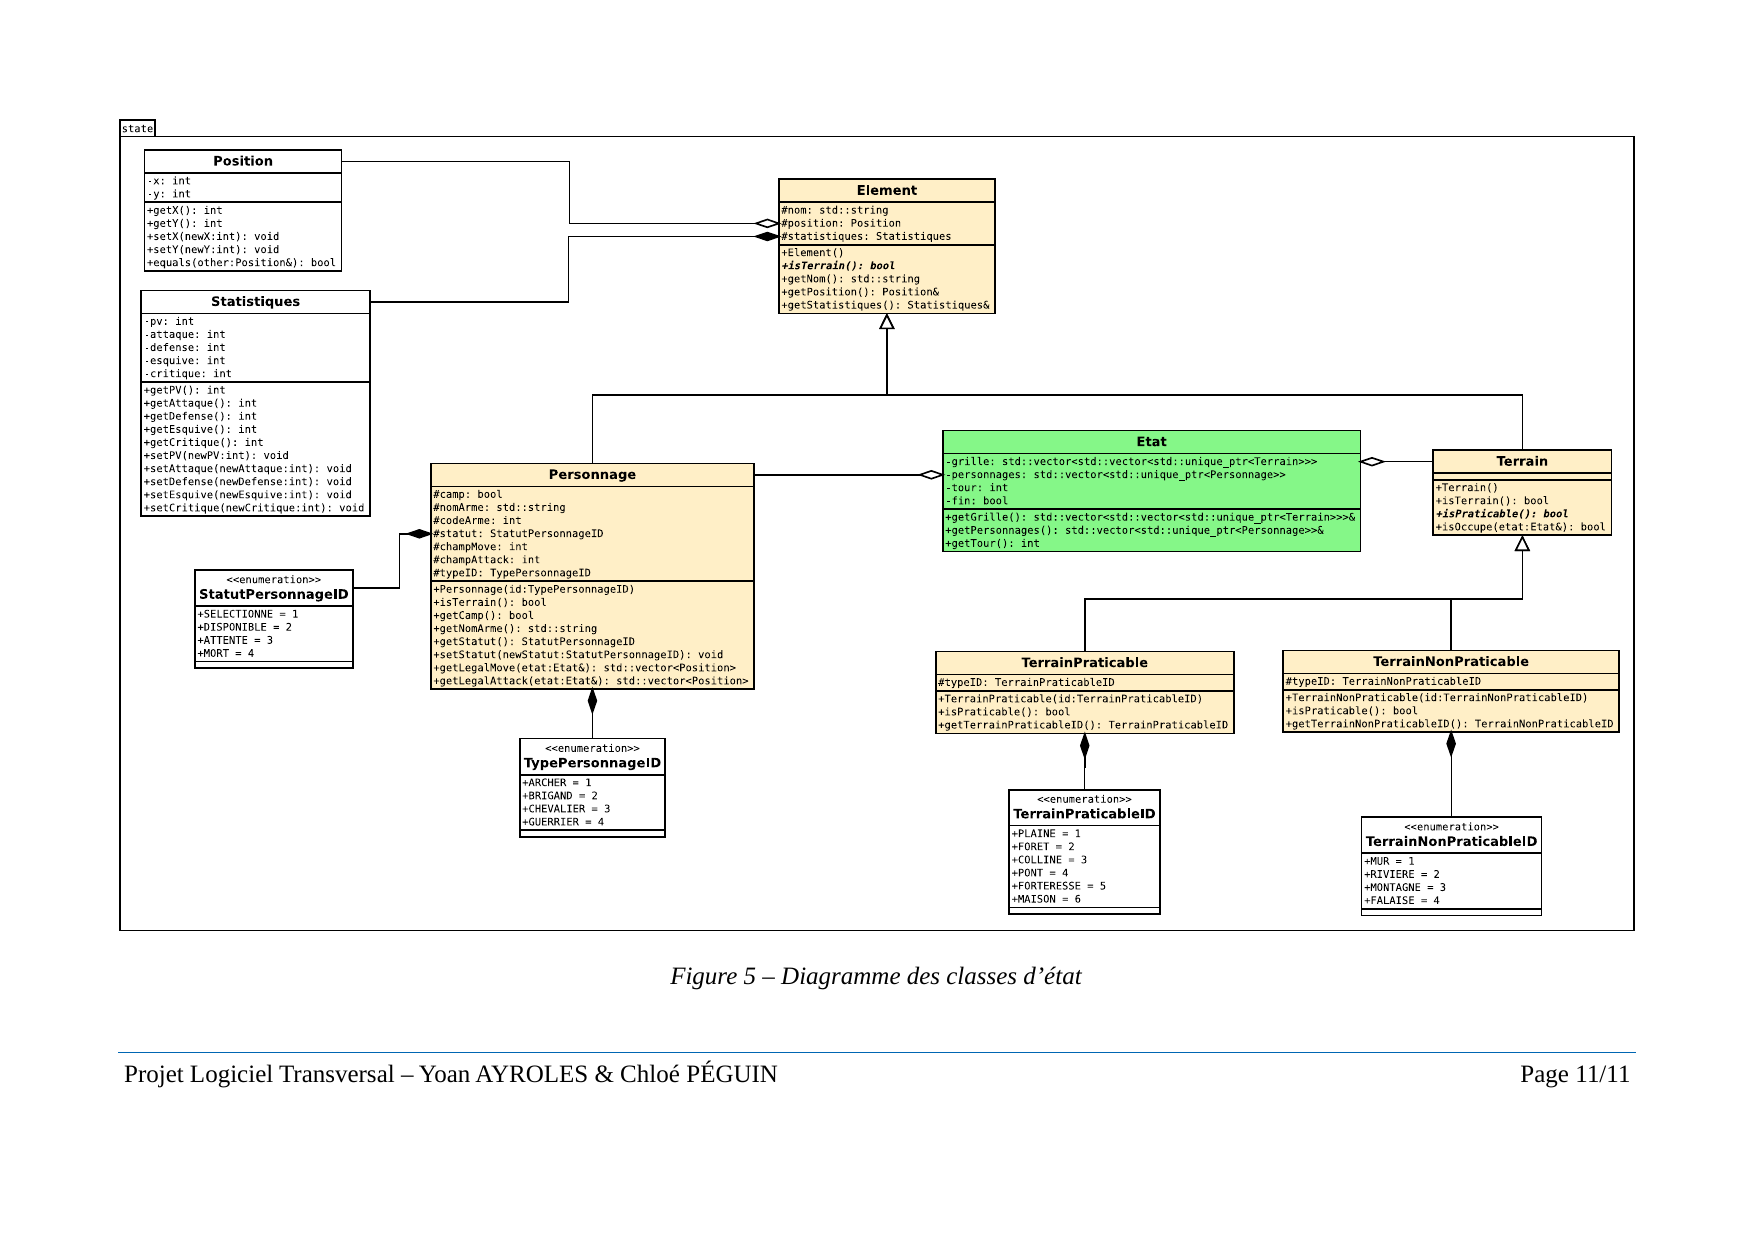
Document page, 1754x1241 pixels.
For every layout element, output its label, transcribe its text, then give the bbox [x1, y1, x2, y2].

text Figure 5 – Diagramme des classes d’état [118, 961, 1636, 989]
